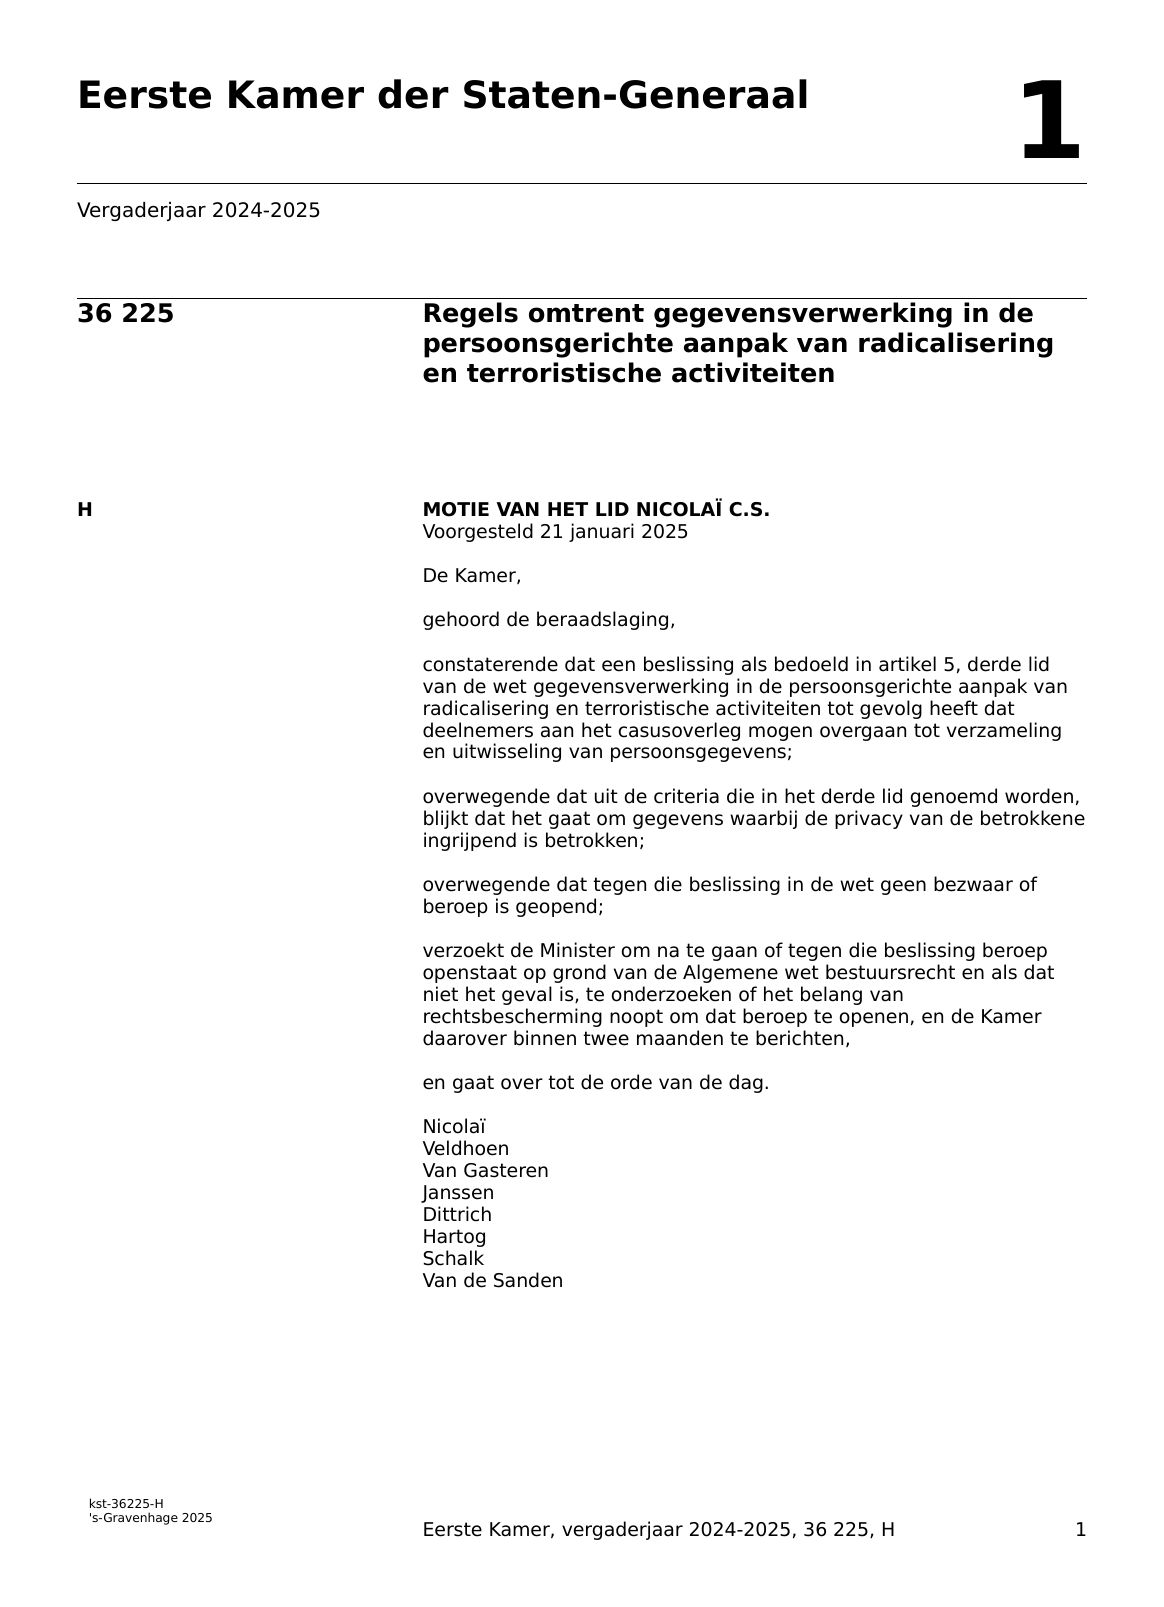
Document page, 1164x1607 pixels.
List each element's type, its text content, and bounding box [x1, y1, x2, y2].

table_header 1 [886, 59, 1087, 183]
text overwegende dat uit de criteria die in het derde lid genoemd worden, blijkt dat het gaat om gegevens waarbij de privacy van de betrokkene ingrijpend is betrokken; [422, 786, 1087, 852]
text constaterende dat een beslissing als bedoeld in artikel 5, derde lid van de wet gegevensverwerking in de persoonsgerichte aanpak van radicalisering en terroristische activiteiten tot gevolg heeft dat deelnemers aan het casusoverleg mogen overgaan tot verzameling en uitwisseling van persoonsgegevens; [422, 653, 1087, 763]
text Van Gasteren [422, 1160, 1087, 1182]
text Hartog [422, 1226, 1087, 1248]
text Voorgesteld 21 januari 2025 [422, 521, 1087, 543]
text Schalk [422, 1248, 1087, 1270]
text Van de Sanden [422, 1270, 1087, 1292]
text De Kamer, [422, 565, 1087, 587]
text 's-Gravenhage 2025 [88, 1511, 323, 1525]
text Janssen [422, 1182, 1087, 1204]
text Nicolaï [422, 1116, 1087, 1138]
subtitle H MOTIE VAN HET LID NICOLAÏ C.S. [77, 499, 1087, 521]
text Veldhoen [422, 1138, 1087, 1160]
table_header Eerste Kamer der Staten-Generaal [77, 59, 886, 183]
text overwegende dat tegen die beslissing in de wet geen bezwaar of beroep is geopend; [422, 874, 1087, 918]
subtitle 36 225 Regels omtrent gegevensverwerking in de persoonsgerichte aanpak van radicalisering en terroristische activiteiten [77, 299, 1087, 388]
text verzoekt de Minister om na te gaan of tegen die beslissing beroep openstaat op grond van de Algemene wet bestuursrecht en als dat niet het geval is, te onderzoeken of het belang van rechtsbescherming noopt om dat beroep te openen, en de Kamer daarover binnen twee maanden te berichten, [422, 940, 1087, 1050]
text kst-36225-H [88, 1497, 323, 1511]
table_cell Vergaderjaar 2024-2025 [77, 184, 1087, 298]
text gehoord de beraadslaging, [422, 609, 1087, 631]
text Dittrich [422, 1204, 1087, 1226]
text en gaat over tot de orde van de dag. [422, 1072, 1087, 1094]
